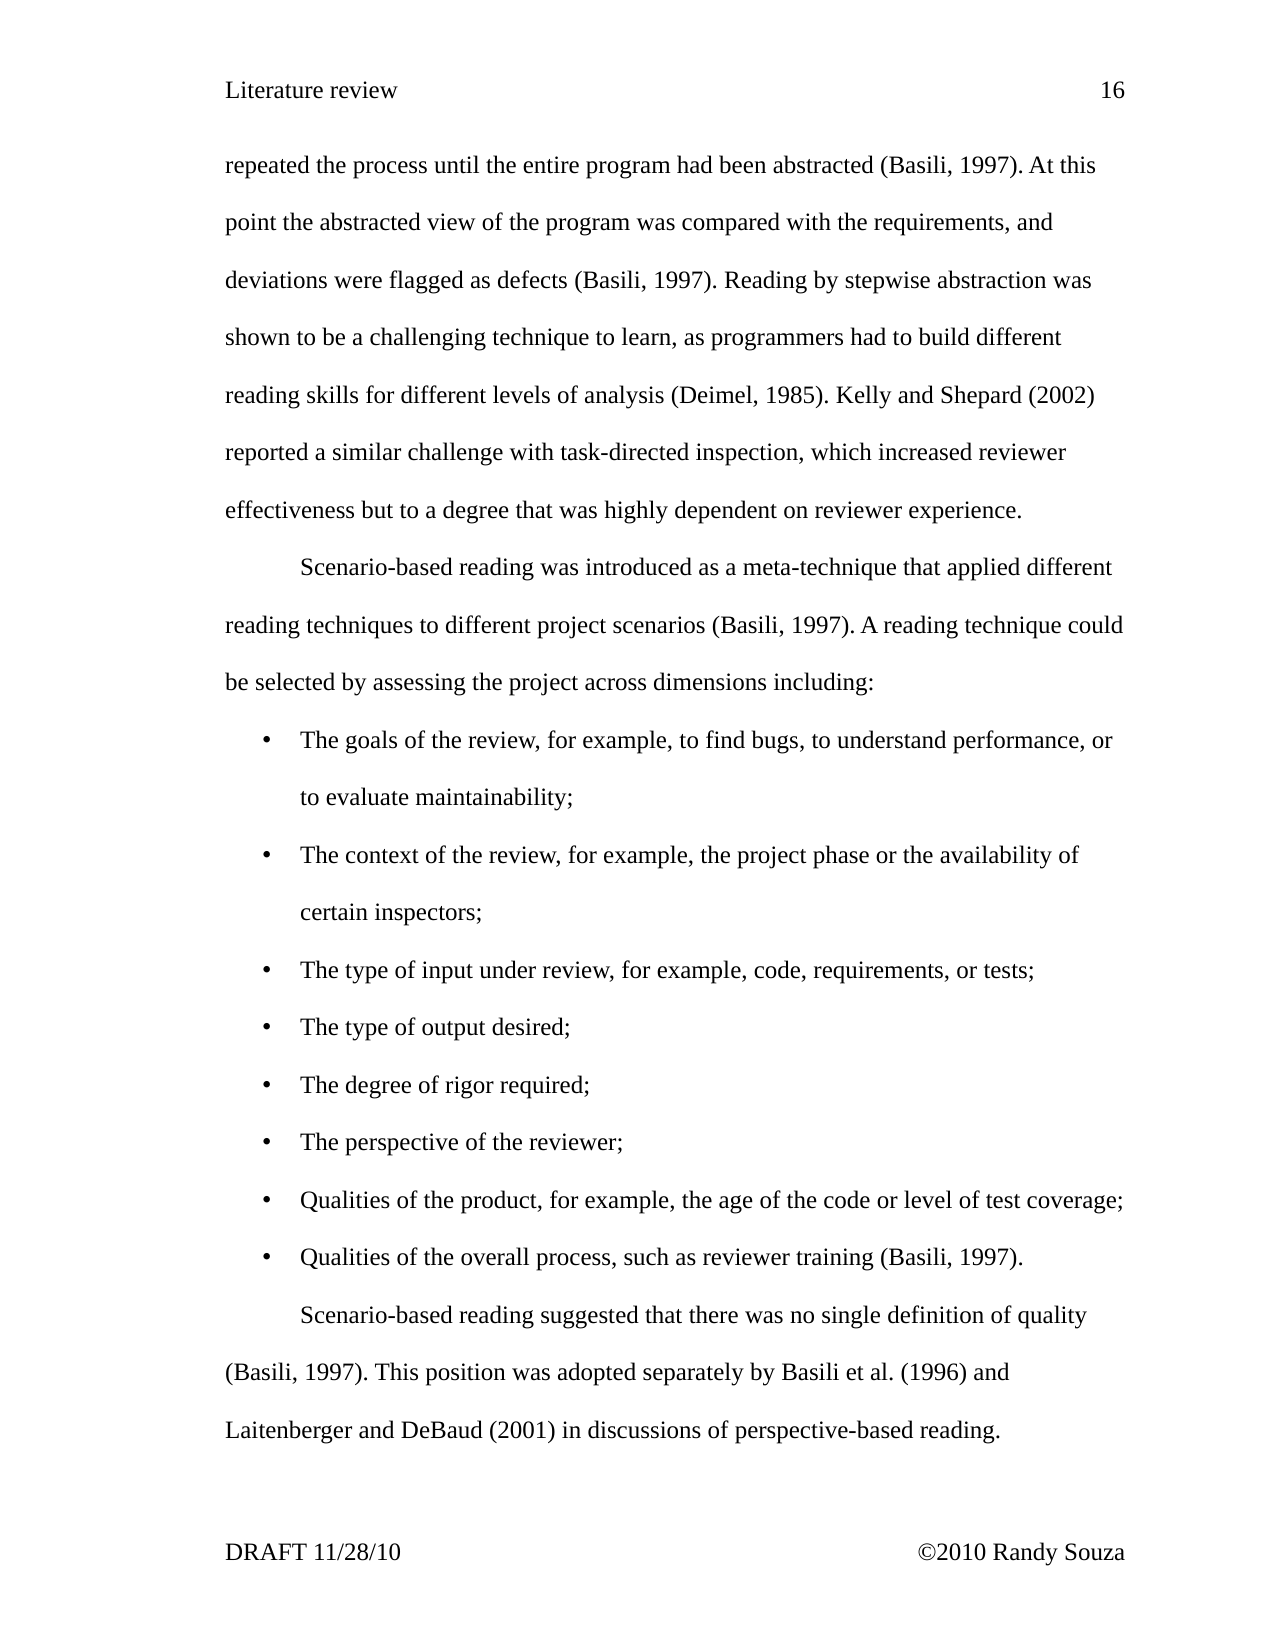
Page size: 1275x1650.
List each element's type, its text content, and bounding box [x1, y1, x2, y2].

list The goals of the review, for example, to find bugs, to understand performance, or to evaluate maintainability; [262, 725, 1125, 811]
list Qualities of the product, for example, the age of the code or level of test coverage; [262, 1185, 1125, 1214]
list The type of input under review, for example, code, requirements, or tests; [262, 955, 1125, 984]
list Qualities of the overall process, such as reviewer training (Basili, 1997). [262, 1242, 1125, 1271]
text Scenario-based reading was introduced as a meta-technique that applied different reading techniques to different project scenarios (Basili, 1997). A reading technique could be selected by assessing the project across dimensions including: [225, 552, 1125, 696]
text Scenario-based reading suggested that there was no single definition of quality (Basili, 1997). This position was adopted separately by Basili et al. (1996) and Laitenberger and DeBaud (2001) in discussions of perspective-based reading. [225, 1300, 1125, 1444]
text repeated the process until the entire program had been abstracted (Basili, 1997). At this point the abstracted view of the program was compared with the requirements, and deviations were flagged as defects (Basili, 1997). Reading by stepwise abstraction was shown to be a challenging technique to learn, as programmers had to build different reading skills for different levels of analysis (Deimel, 1985). Kelly and Shepard (2002) reported a similar challenge with task-directed inspection, which increased reviewer effectiveness but to a degree that was highly dependent on reviewer experience. [225, 150, 1125, 524]
list The degree of rigor required; [262, 1070, 1125, 1099]
list The perspective of the reviewer; [262, 1127, 1125, 1156]
list The context of the review, for example, the project phase or the availability of certain inspectors; [262, 840, 1125, 926]
list The type of output desired; [262, 1012, 1125, 1041]
